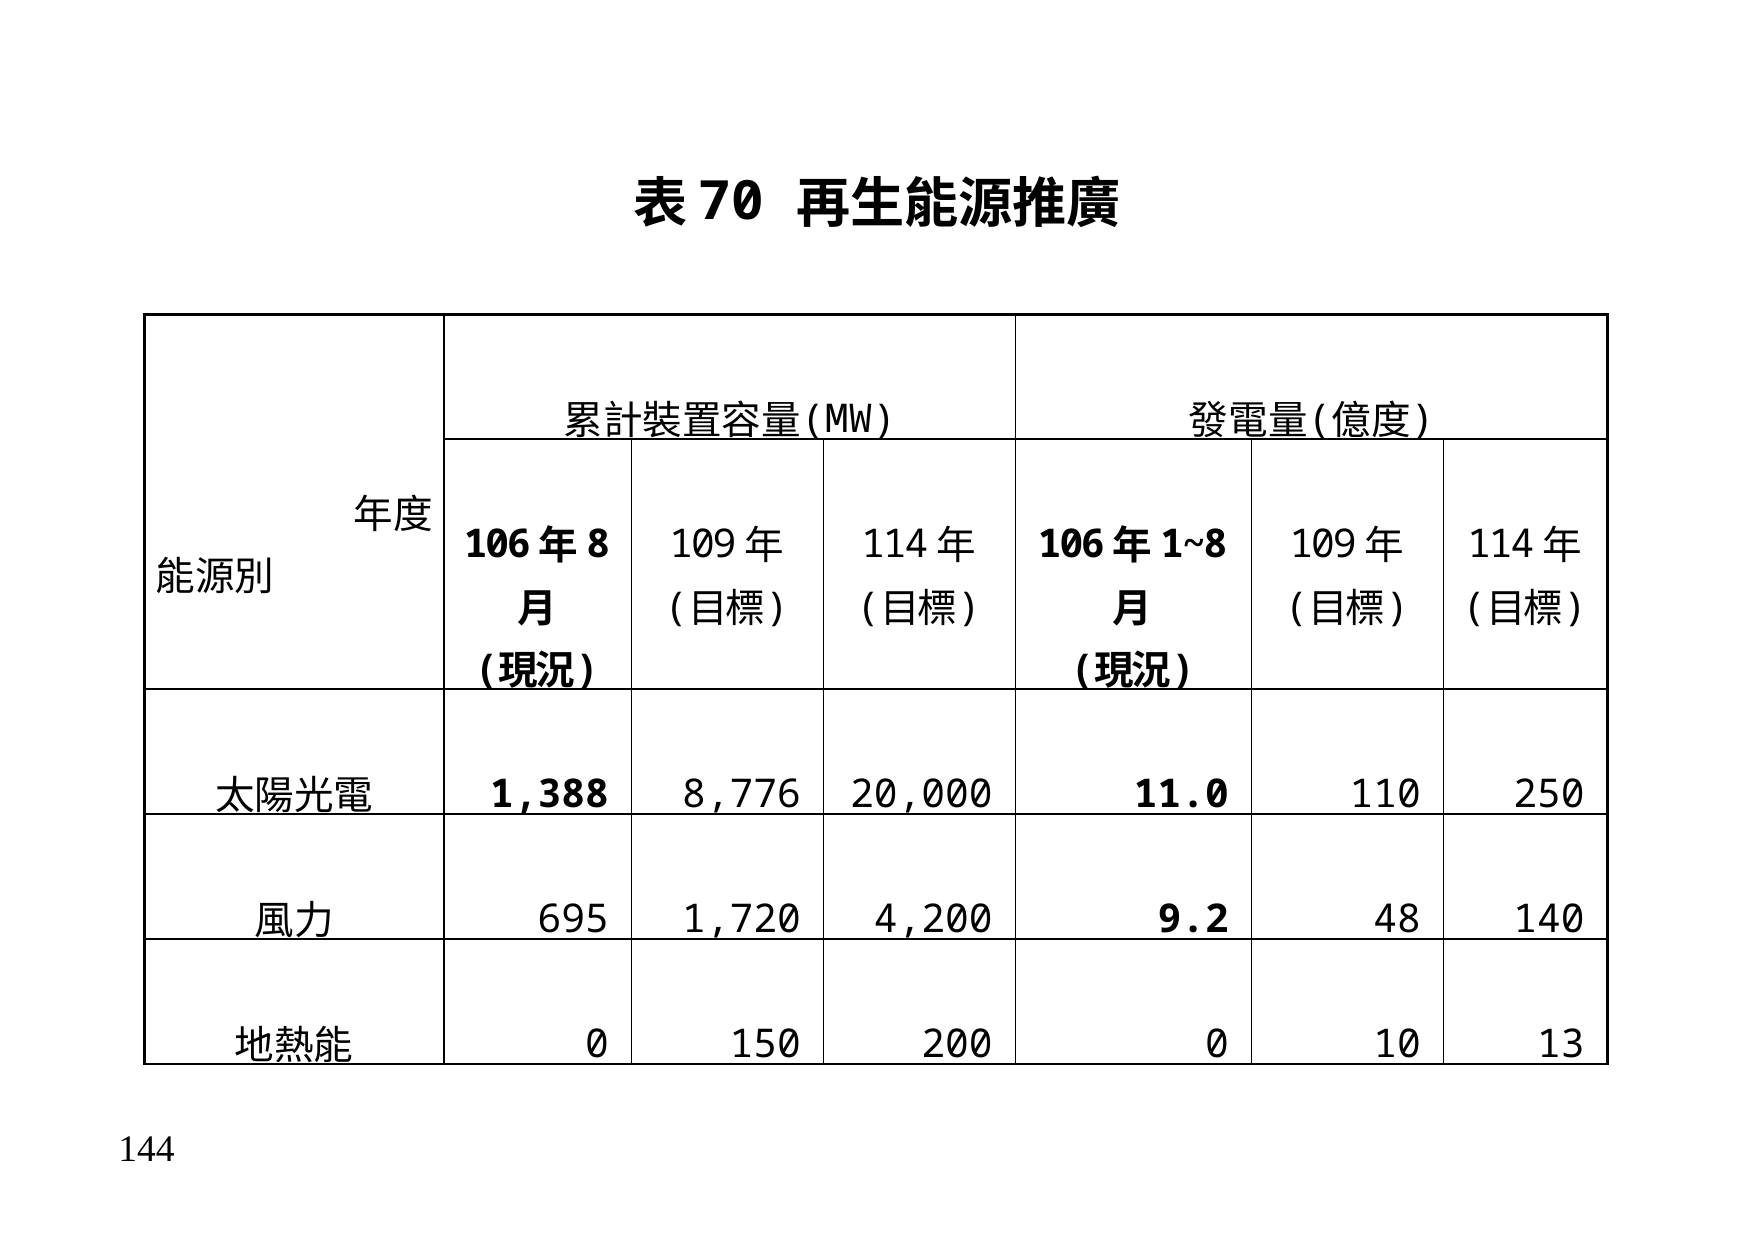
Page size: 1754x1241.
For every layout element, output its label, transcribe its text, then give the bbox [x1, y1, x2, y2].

table_cell 114年 (目標) [1444, 440, 1606, 688]
table_cell 0 [1016, 940, 1251, 1063]
table_cell 1,720 [632, 815, 823, 938]
table_cell 1,388 [445, 690, 631, 813]
table_cell 13 [1444, 940, 1606, 1063]
table_cell 11.0 [1016, 690, 1251, 813]
table_cell 地熱能 [146, 940, 443, 1063]
table_cell 114年 (目標) [824, 440, 1015, 688]
table_cell 0 [445, 940, 631, 1063]
table_cell 4,200 [824, 815, 1015, 938]
table_cell 10 [1252, 940, 1443, 1063]
table_cell 695 [445, 815, 631, 938]
table_cell 20,000 [824, 690, 1015, 813]
table_cell 250 [1444, 690, 1606, 813]
table_cell 140 [1444, 815, 1606, 938]
table_cell 109年 (目標) [1252, 440, 1443, 688]
table_cell 48 [1252, 815, 1443, 938]
table_header 累計裝置容量(MW) [445, 316, 1015, 438]
table_header 年度 能源別 [146, 316, 443, 688]
table_header 發電量(億度) [1016, 316, 1606, 438]
table_cell 風力 [146, 815, 443, 938]
table_cell 106年8月 (現況) [445, 440, 631, 688]
table_cell 150 [632, 940, 823, 1063]
table_cell 200 [824, 940, 1015, 1063]
table_cell 110 [1252, 690, 1443, 813]
table_cell 太陽光電 [146, 690, 443, 813]
table_cell 8,776 [632, 690, 823, 813]
table_cell 109年 (目標) [632, 440, 823, 688]
table_cell 9.2 [1016, 815, 1251, 938]
text 表70 再生能源推廣 [118, 126, 1636, 251]
table_cell 106年1~8月 (現況) [1016, 440, 1251, 688]
